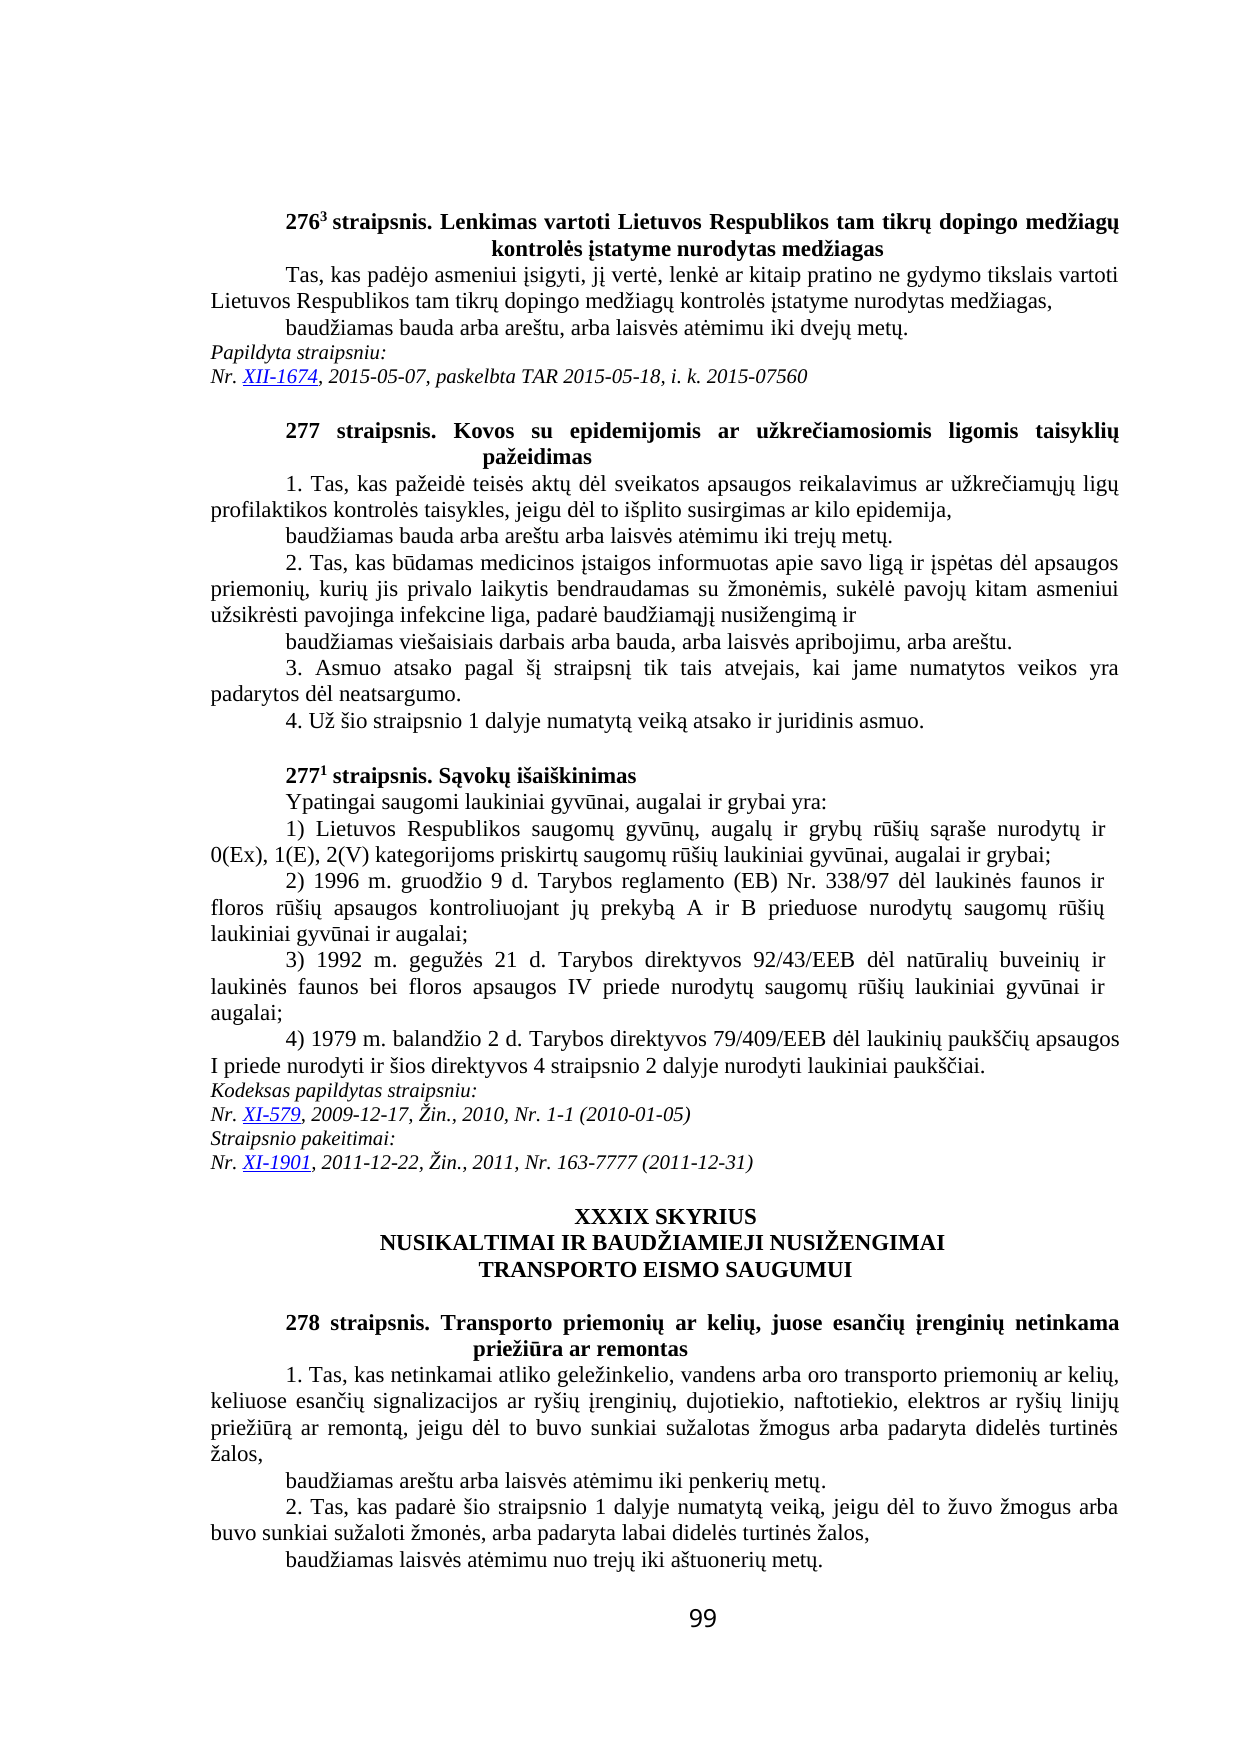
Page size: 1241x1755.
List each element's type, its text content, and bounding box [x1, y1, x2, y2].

text 1. Tas, kas netinkamai atliko geležinkelio, vandens arba oro transporto priemonių ar kelių, keliuose esančių signalizacijos ar ryšių įrenginių, dujotiekio, naftotiekio, elektros ar ryšių linijų priežiūrą ar remontą, jeigu dėl to buvo sunkiai sužalotas žmogus arba padaryta didelės turtinės žalos, [210, 1361, 1120, 1467]
text 3. Asmuo atsako pagal šį straipsnį tik tais atvejais, kai jame numatytos veikos yra padarytos dėl neatsargumo. [210, 654, 1120, 707]
text 1. Tas, kas pažeidė teisės aktų dėl sveikatos apsaugos reikalavimus ar užkrečiamųjų ligų profilaktikos kontrolės taisykles, jeigu dėl to išplito susirgimas ar kilo epidemija, [210, 469, 1120, 522]
text Nr. XII-1674, 2015-05-07, paskelbta TAR 2015-05-18, i. k. 2015-07560 [210, 364, 1120, 388]
text NUSIKALTIMAI IR BAUDŽIAMIEJI NUSIŽENGIMAI TRANSPORTO EISMO SAUGUMUI [210, 1229, 1120, 1282]
text 2. Tas, kas padarė šio straipsnio 1 dalyje numatytą veiką, jeigu dėl to žuvo žmogus arba buvo sunkiai sužaloti žmonės, arba padaryta labai didelės turtinės žalos, [210, 1493, 1120, 1546]
text 3) 1992 m. gegužės 21 d. Tarybos direktyvos 92/43/EEB dėl natūralių buveinių ir laukinės faunos bei floros apsaugos IV priede nurodytų saugomų rūšių laukiniai gyvūnai ir augalai; [210, 946, 1106, 1025]
text 2. Tas, kas būdamas medicinos įstaigos informuotas apie savo ligą ir įspėtas dėl apsaugos priemonių, kurių jis privalo laikytis bendraudamas su žmonėmis, sukėlė pavojų kitam asmeniui užsikrėsti pavojinga infekcine liga, padarė baudžiamąjį nusižengimą ir [210, 549, 1120, 628]
text 4. Už šio straipsnio 1 dalyje numatytą veiką atsako ir juridinis asmuo. [210, 707, 1120, 733]
text 278 straipsnis. Transporto priemonių ar kelių, juose esančių įrenginių netinkama priežiūra ar remontas [285, 1308, 1120, 1361]
text 4) 1979 m. balandžio 2 d. Tarybos direktyvos 79/409/EEB dėl laukinių paukščių apsaugos I priede nurodyti ir šios direktyvos 4 straipsnio 2 dalyje nurodyti laukiniai paukščiai. [210, 1025, 1120, 1078]
text Tas, kas padėjo asmeniui įsigyti, jį vertė, lenkė ar kitaip pratino ne gydymo tikslais vartoti Lietuvos Respublikos tam tikrų dopingo medžiagų kontrolės įstatyme nurodytas medžiagas, [210, 261, 1120, 314]
text Nr. XI-1901, 2011-12-22, Žin., 2011, Nr. 163-7777 (2011-12-31) [210, 1150, 1120, 1174]
text Nr. XI-579, 2009-12-17, Žin., 2010, Nr. 1-1 (2010-01-05) [210, 1102, 1120, 1126]
text baudžiamas bauda arba areštu arba laisvės atėmimu iki trejų metų. [210, 522, 1120, 549]
text baudžiamas viešaisiais darbais arba bauda, arba laisvės apribojimu, arba areštu. [210, 628, 1120, 654]
text Ypatingai saugomi laukiniai gyvūnai, augalai ir grybai yra: [210, 788, 1106, 814]
text baudžiamas laisvės atėmimu nuo trejų iki aštuonerių metų. [210, 1546, 1120, 1572]
text Papildyta straipsniu: [210, 340, 1120, 364]
text 2771 straipsnis. Sąvokų išaiškinimas [210, 762, 1106, 788]
text baudžiamas areštu arba laisvės atėmimu iki penkerių metų. [210, 1467, 1120, 1493]
text baudžiamas bauda arba areštu, arba laisvės atėmimu iki dvejų metų. [210, 314, 1120, 340]
text 2763 straipsnis. Lenkimas vartoti Lietuvos Respublikos tam tikrų dopingo medžiagų kontrolės įstatyme nurodytas medžiagas [285, 208, 1120, 261]
text 1) Lietuvos Respublikos saugomų gyvūnų, augalų ir grybų rūšių sąraše nurodytų ir 0(Ex), 1(E), 2(V) kategorijoms priskirtų saugomų rūšių laukiniai gyvūnai, augalai ir grybai; [210, 814, 1106, 867]
text 277 straipsnis. Kovos su epidemijomis ar užkrečiamosiomis ligomis taisyklių pažeidimas [285, 417, 1120, 469]
text 2) 1996 m. gruodžio 9 d. Tarybos reglamento (EB) Nr. 338/97 dėl laukinės faunos ir floros rūšių apsaugos kontroliuojant jų prekybą A ir B prieduose nurodytų saugomų rūšių laukiniai gyvūnai ir augalai; [210, 867, 1106, 946]
text XXXIX SKYRIUS [210, 1203, 1120, 1229]
text Straipsnio pakeitimai: [210, 1126, 1120, 1150]
text Kodeksas papildytas straipsniu: [210, 1078, 1120, 1102]
